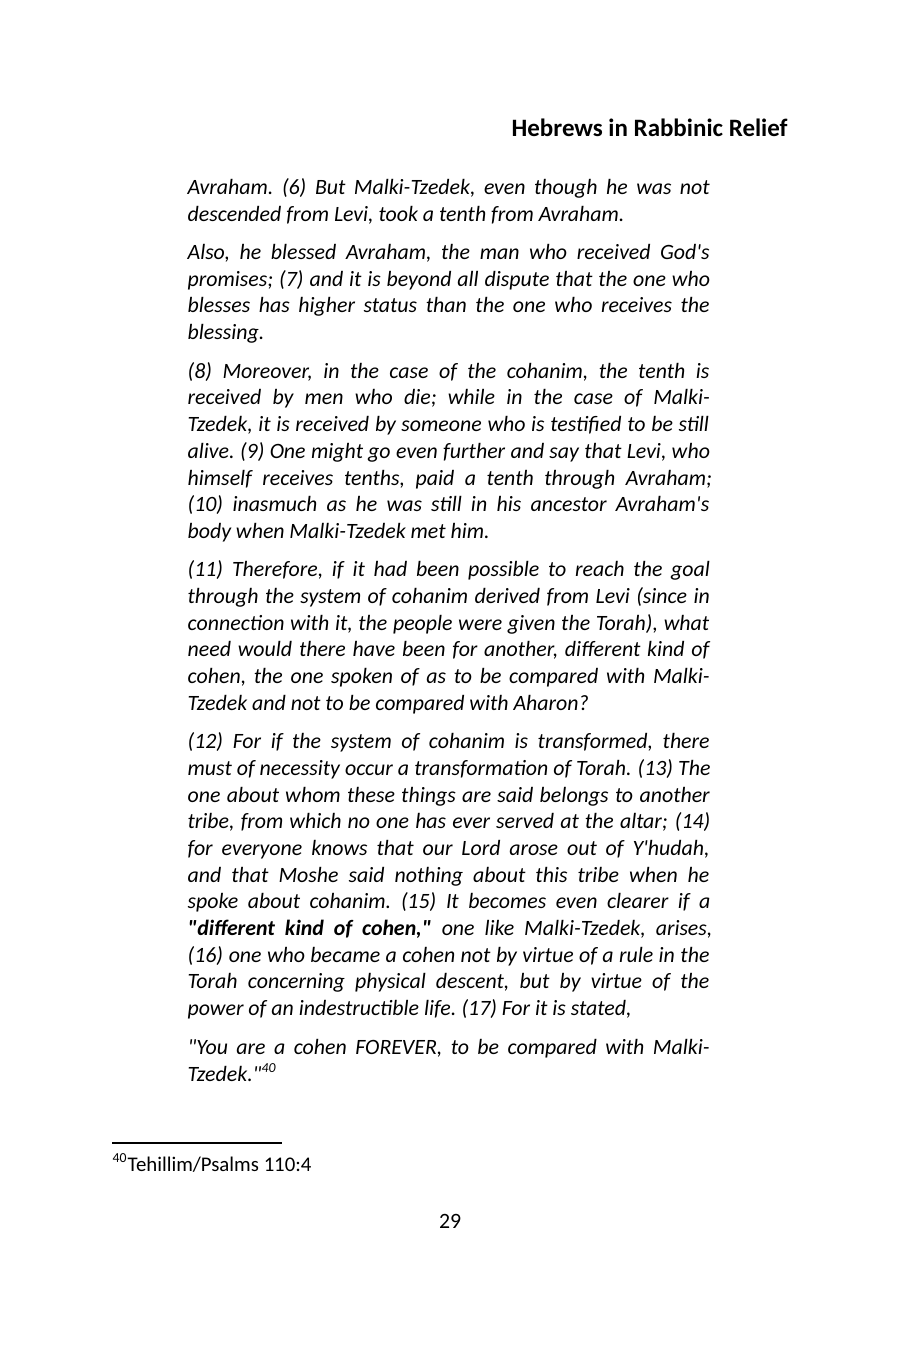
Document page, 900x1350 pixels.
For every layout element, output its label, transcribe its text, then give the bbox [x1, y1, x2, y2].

text (8) Moreover, in the case of the cohanim, the tenth is received by men who die; while in the case of Malki-Tzedek, it is received by someone who is testified to be still alive. (9) One might go even further and say that Levi, who himself receives tenths, paid a tenth through Avraham; (10) inasmuch as he was still in his ancestor Avraham's body when Malki-Tzedek met him. [187, 357, 712, 544]
text Also, he blessed Avraham, the man who received God's promises; (7) and it is beyond all dispute that the one who blesses has higher status than the one who receives the blessing. [187, 238, 712, 345]
text "You are a cohen FOREVER, to be compared with Malki-Tzedek." [187, 1033, 712, 1088]
text Avraham. (6) But Malki-Tzedek, even though he was not descended from Levi, took a tenth from Avraham. [187, 173, 712, 226]
text Tehillim/Psalms 110:4 [112, 1149, 787, 1177]
text (11) Therefore, if it had been possible to reach the goal through the system of cohanim derived from Levi (since in connection with it, the people were given the Torah), what need would there have been for another, different kind of cohen, the one spoken of as to be compared with Malki-Tzedek and not to be compared with Aharon? [187, 556, 712, 716]
text (12) For if the system of cohanim is transformed, there must of necessity occur a transformation of Torah. (13) The one about whom these things are said belongs to another tribe, from which no one has ever served at the altar; (14) for everyone knows that our Lord arose out of Y'hudah, and that Moshe said nothing about this tribe when he spoke about cohanim. (15) It becomes even clearer if a "different kind of cohen," one like Malki-Tzedek, arises, (16) one who became a cohen not by virtue of a rule in the Torah concerning physical descent, but by virtue of the power of an indestructible life. (17) For it is stated, [187, 728, 712, 1021]
